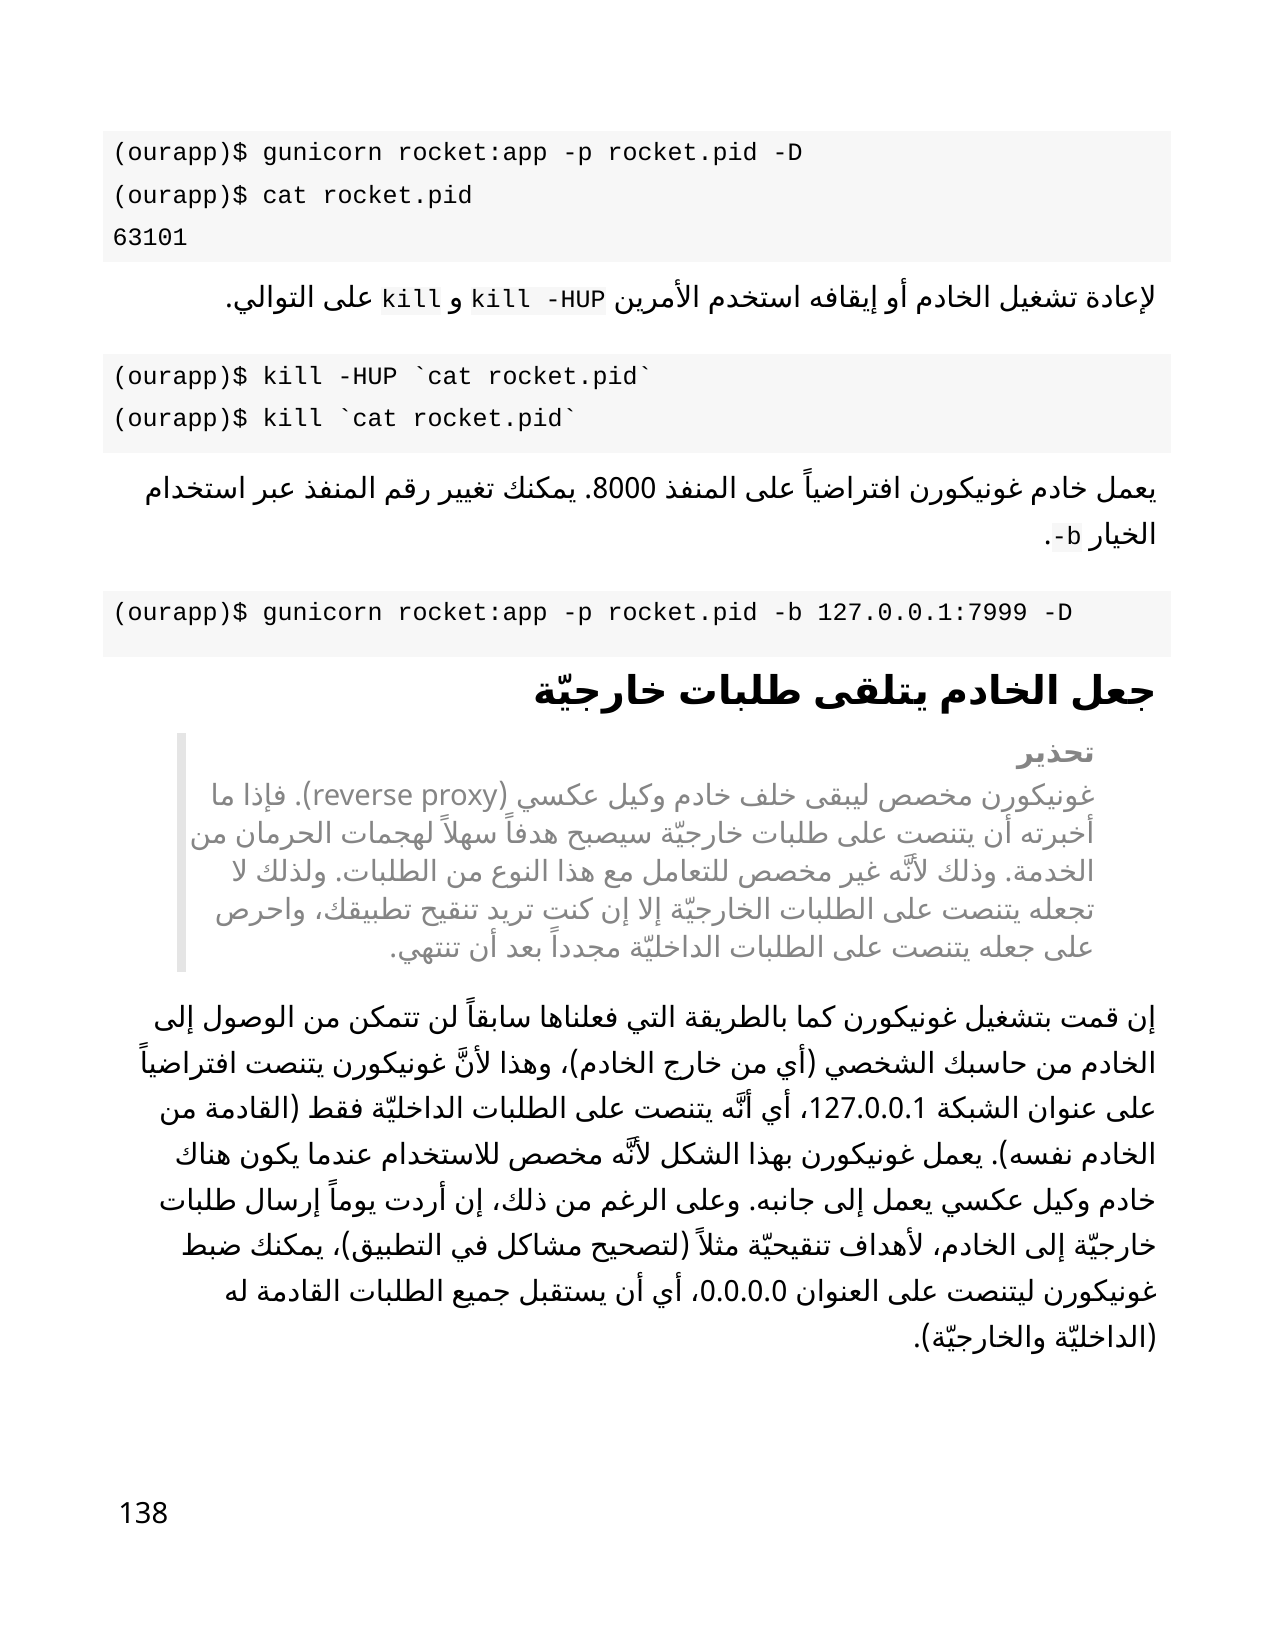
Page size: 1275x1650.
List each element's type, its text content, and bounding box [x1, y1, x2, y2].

text (ourapp)$ gunicorn rocket:app -p rocket.pid -b 127.0.0.1:7999 -D [112, 600, 1163, 628]
text (ourapp)$ cat rocket.pid [112, 182, 1163, 211]
text يعمل خادم غونيكورن افتراضياً على المنفذ 8000. يمكنك تغيير رقم المنفذ عبر استخدام الخيار b-. [118, 453, 1157, 556]
text لإعادة تشغيل الخادم أو إيقافه استخدم الأمرين kill -HUP و kill على التوالي. [118, 262, 1157, 319]
text 63101 [112, 225, 1163, 253]
text تحذير غونيكورن مخصص ليبقى خلف خادم وكيل عكسي (reverse proxy). فإذا ما أخبرته أن يتنصت على طلبات خارجيّة سيصبح هدفاً سهلاً لهجمات الحرمان من الخدمة. وذلك لأنَّه غير مخصص للتعامل مع هذا النوع من الطلبات. ولذلك لا تجعله يتنصت على الطلبات الخارجيّة إلا إن كنت تريد تنقيح تطبيقك، واحرص على جعله يتنصت على الطلبات الداخليّة مجدداً بعد أن تنتهي. [186, 733, 1098, 972]
text [118, 118, 1157, 131]
subtitle جعل الخادم يتلقى طلبات خارجيّة [118, 657, 1157, 720]
text (ourapp)$ kill -HUP `cat rocket.pid` [112, 363, 1163, 392]
text إن قمت بتشغيل غونيكورن كما بالطريقة التي فعلناها سابقاً لن تتمكن من الوصول إلى الخادم من حاسبك الشخصي (أي من خارج الخادم)، وهذا لأنَّ غونيكورن يتنصت افتراضياً على عنوان الشبكة 127.0.0.1، أي أنَّه يتنصت على الطلبات الداخليّة فقط (القادمة من الخادم نفسه). يعمل غونيكورن بهذا الشكل لأنَّه مخصص للاستخدام عندما يكون هناك خادم وكيل عكسي يعمل إلى جانبه. وعلى الرغم من ذلك، إن أردت يوماً إرسال طلبات خارجيّة إلى الخادم، لأهداف تنقيحيّة مثلاً (لتصحيح مشاكل في التطبيق)، يمكنك ضبط غونيكورن ليتنصت على العنوان 0.0.0.0، أي أن يستقبل جميع الطلبات القادمة له (الداخليّة والخارجيّة). [118, 1001, 1157, 1359]
text (ourapp)$ kill `cat rocket.pid` [112, 406, 1163, 434]
text [118, 342, 1157, 354]
text (ourapp)$ gunicorn rocket:app -p rocket.pid -D [112, 140, 1163, 168]
